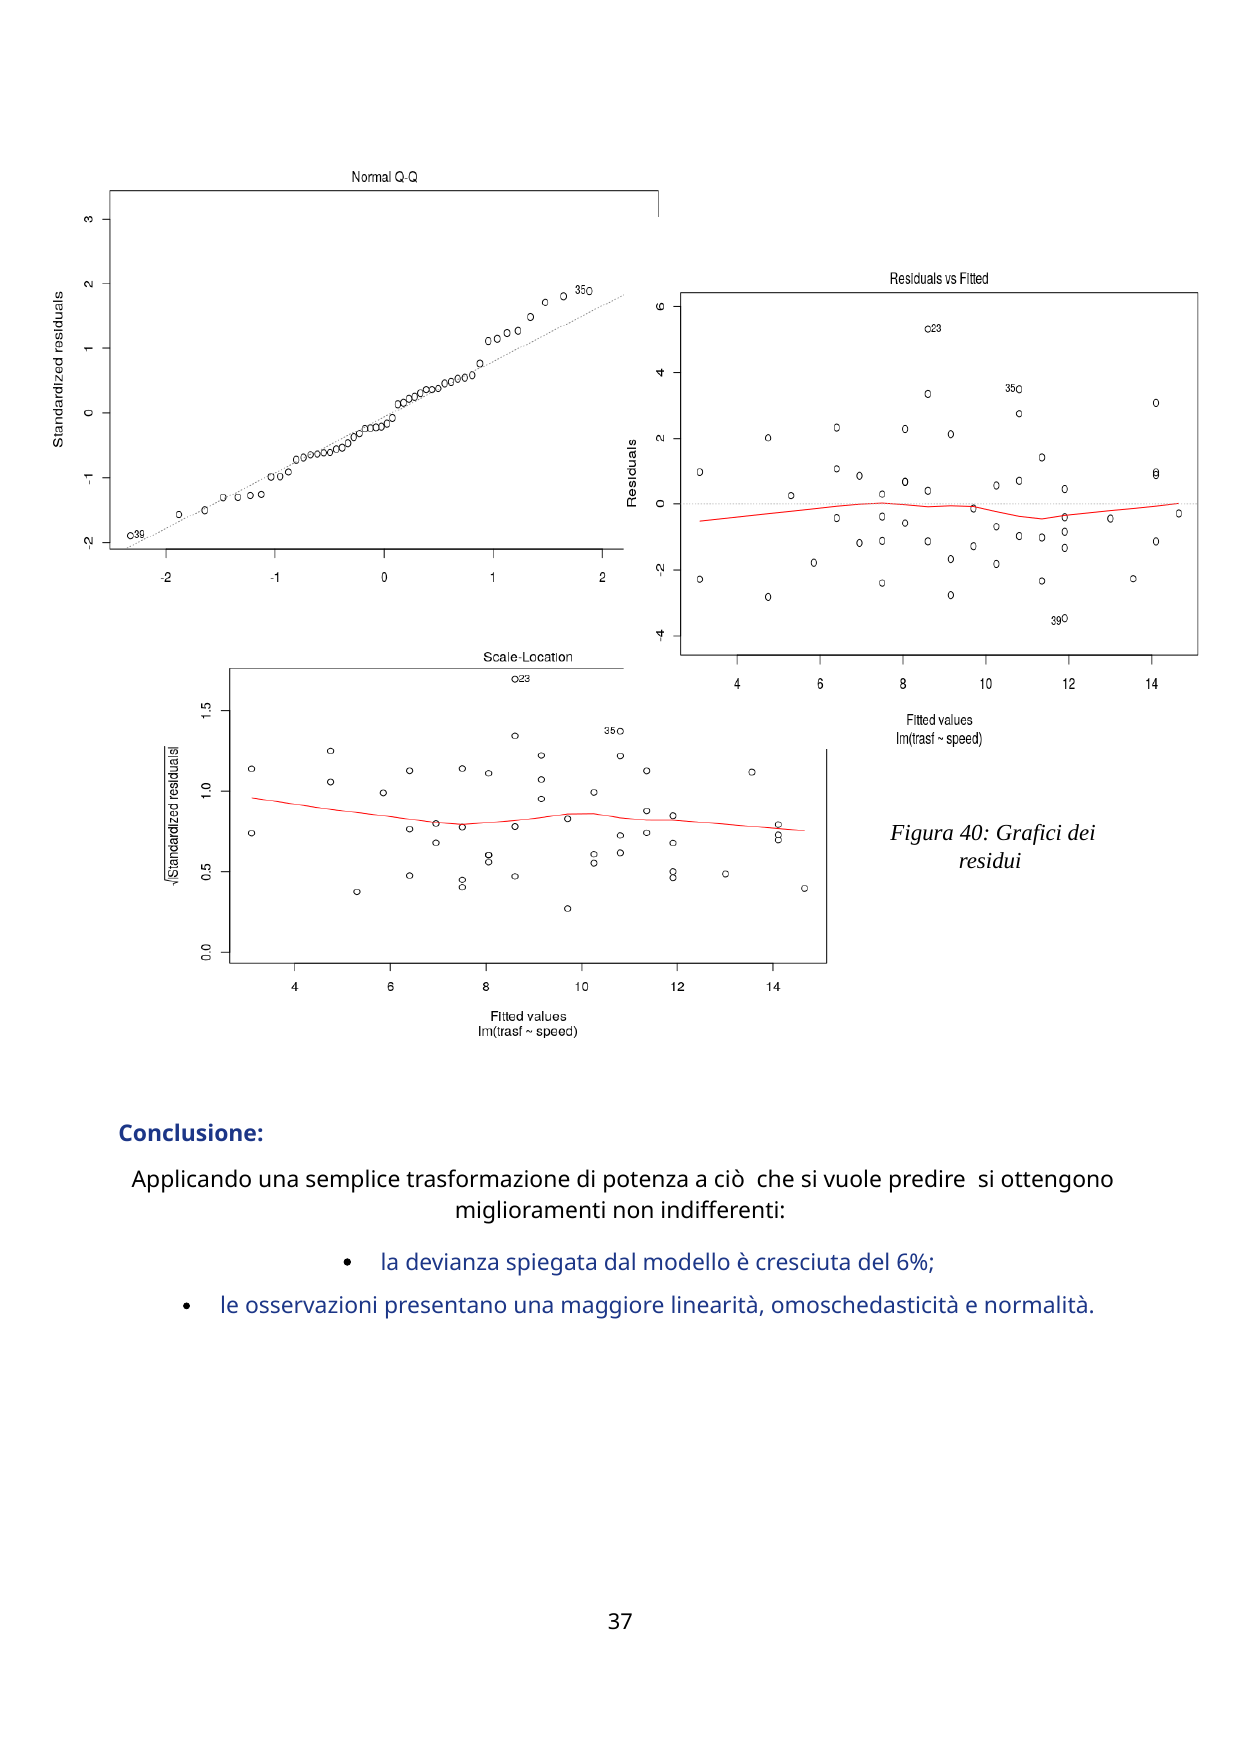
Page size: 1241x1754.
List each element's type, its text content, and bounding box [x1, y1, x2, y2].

list le osservazioni presentano una maggiore linearità, omoschedasticità e normalità. [156, 1289, 1122, 1321]
picture [49, 115, 1227, 1040]
text Conclusione: [118, 1117, 1122, 1149]
text [118, 816, 163, 874]
list la devianza spiegata dal modello è cresciuta del 6%; [156, 1246, 1122, 1277]
text Applicando una semplice trasformazione di potenza a ciò che si vuole predire si ottengono miglioramenti non indifferenti: [118, 1163, 1122, 1226]
text Figura 40: Grafici dei residui [860, 816, 1122, 874]
